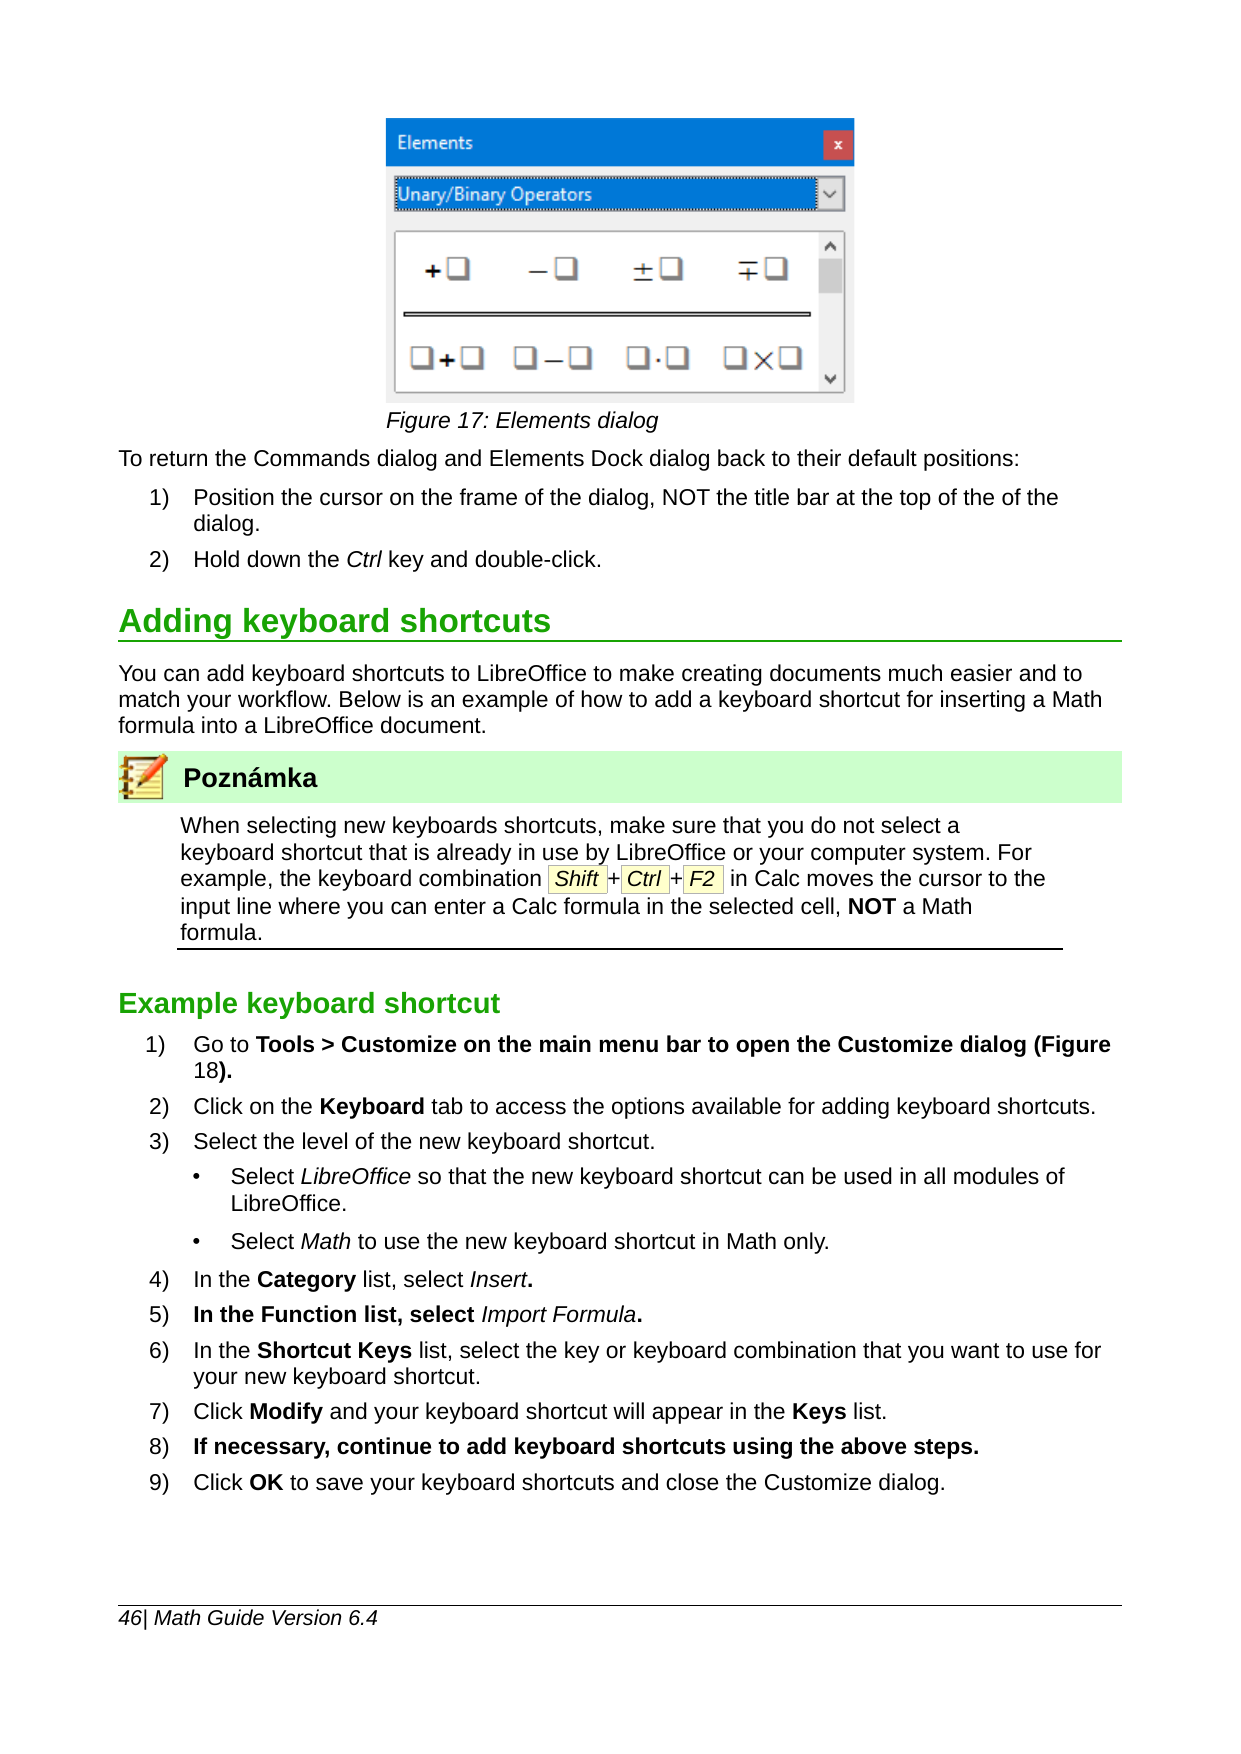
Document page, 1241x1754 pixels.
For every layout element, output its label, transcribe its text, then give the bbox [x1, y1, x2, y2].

list Select Math to use the new keyboard shortcut in Math only. [192, 1228, 1122, 1254]
list If necessary, continue to add keyboard shortcuts using the above steps. [169, 1433, 1122, 1460]
list Select LibreOffice so that the new keyboard shortcut can be used in all modules of LibreOffice. [192, 1163, 1122, 1216]
list In the Function list, select Import Formula. [169, 1301, 1122, 1328]
text When selecting new keyboards shortcuts, make sure that you do not select a keyboard shortcut that is already in use by LibreOffice or your computer system. For example, the keyboard combination Shift+Ctrl+F2 in Calc moves the cursor to the input line where you can enter a Calc formula in the selected cell, NOT a Math formula. [177, 809, 1063, 948]
list Hold down the Ctrl key and double-click. [169, 546, 1122, 572]
list Click Modify and your keyboard shortcut will appear in the Keys list. [169, 1398, 1122, 1424]
text Figure 17: Elements dialog [386, 403, 854, 433]
subtitle Example keyboard shortcut [118, 986, 1122, 1019]
subtitle Adding keyboard shortcuts [118, 601, 1122, 640]
list Select the level of the new keyboard shortcut. [169, 1128, 1122, 1154]
picture [119, 752, 170, 803]
picture [385, 118, 855, 403]
text You can add keyboard shortcuts to LibreOffice to make creating documents much easier and to match your workflow. Below is an example of how to add a keyboard shortcut for inserting a Math formula into a LibreOffice document. [118, 659, 1122, 739]
list Position the cursor on the frame of the dialog, NOT the title bar at the top of the of the dialog. [169, 484, 1122, 537]
list Go to Tools > Customize on the main menu bar to open the Customize dialog (Figure 18). [165, 1031, 1122, 1084]
list In the Category list, select Insert. [169, 1266, 1122, 1292]
list Click on the Keyboard tab to access the options available for adding keyboard shortcuts. [169, 1093, 1122, 1119]
subtitle Poznámka [118, 751, 1122, 803]
text To return the Commands dialog and Elements Dock dialog back to their default positions: [118, 445, 1122, 471]
list Click OK to save your keyboard shortcuts and close the Customize dialog. [169, 1468, 1122, 1495]
list In the Shortcut Keys list, select the key or keyboard combination that you want to use for your new keyboard shortcut. [169, 1337, 1122, 1389]
